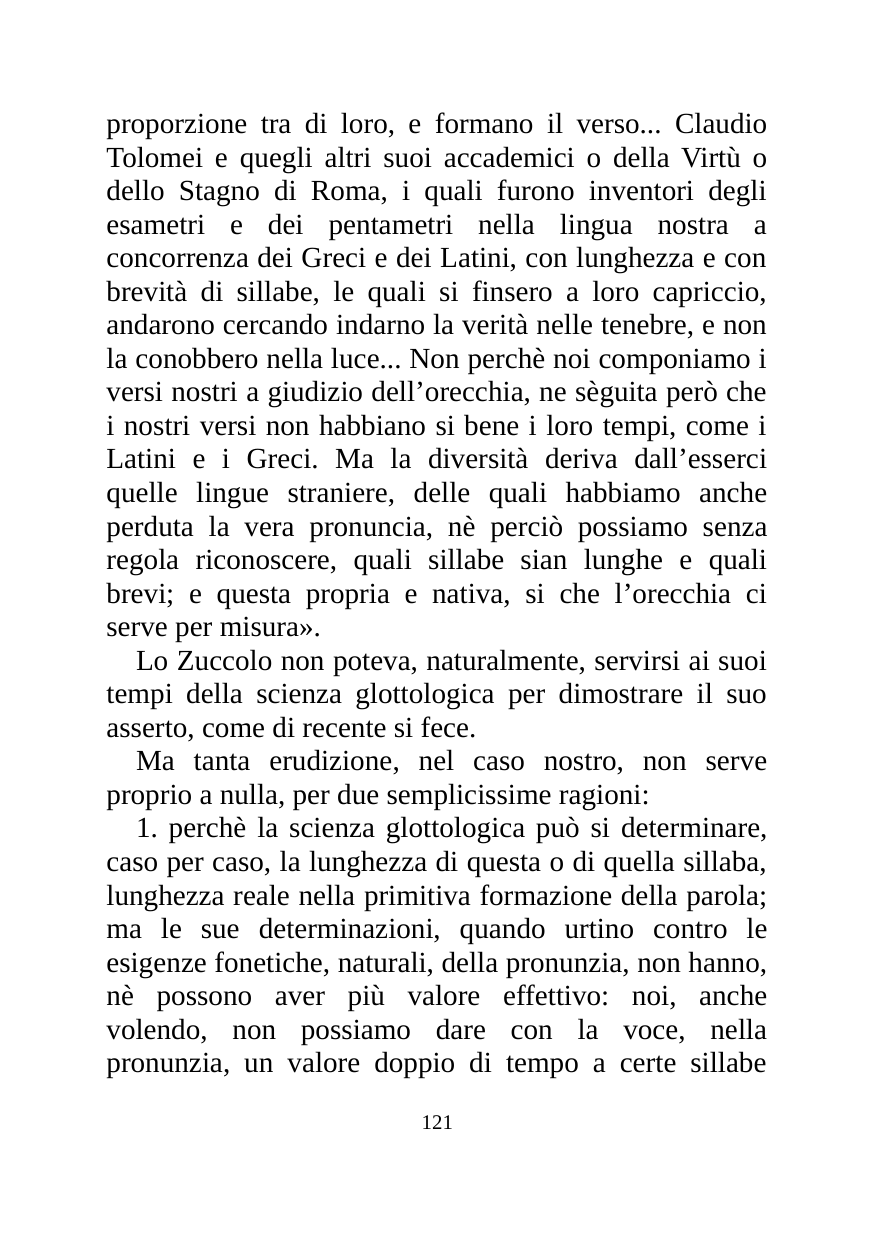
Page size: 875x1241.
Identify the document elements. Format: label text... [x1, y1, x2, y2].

text Ma tanta erudizione, nel caso nostro, non serve proprio a nulla, per due semplicissime ragioni: [106, 743, 768, 811]
text Lo Zuccolo non poteva, naturalmente, servirsi ai suoi tempi della scienza glottologica per dimostrare il suo asserto, come di recente si fece. [106, 643, 768, 743]
text proporzione tra di loro, e formano il verso... Claudio Tolomei e quegli altri suoi accademici o della Virtù o dello Stagno di Roma, i quali furono inventori degli esametri e dei pentametri nella lingua nostra a concorrenza dei Greci e dei Latini, con lunghezza e con brevità di sillabe, le quali si finsero a loro capriccio, andarono cercando indarno la verità nelle tenebre, e non la conobbero nella luce... Non perchè noi componiamo i versi nostri a giudizio dell’orecchia, ne sèguita però che i nostri versi non habbiano si bene i loro tempi, come i Latini e i Greci. Ma la diversità deriva dall’esserci quelle lingue straniere, delle quali habbiamo anche perduta la vera pronuncia, nè perciò possiamo senza regola riconoscere, quali sillabe sian lunghe e quali brevi; e questa propria e nativa, si che l’orecchia ci serve per misura». [106, 106, 768, 643]
text 1. perchè la scienza glottologica può si determinare, caso per caso, la lunghezza di questa o di quella sillaba, lunghezza reale nella primitiva formazione della parola; ma le sue determinazioni, quando urtino contro le esigenze fonetiche, naturali, della pronunzia, non hanno, nè possono aver più valore effettivo: noi, anche volendo, non possiamo dare con la voce, nella pronunzia, un valore doppio di tempo a certe sillabe [106, 811, 768, 1079]
